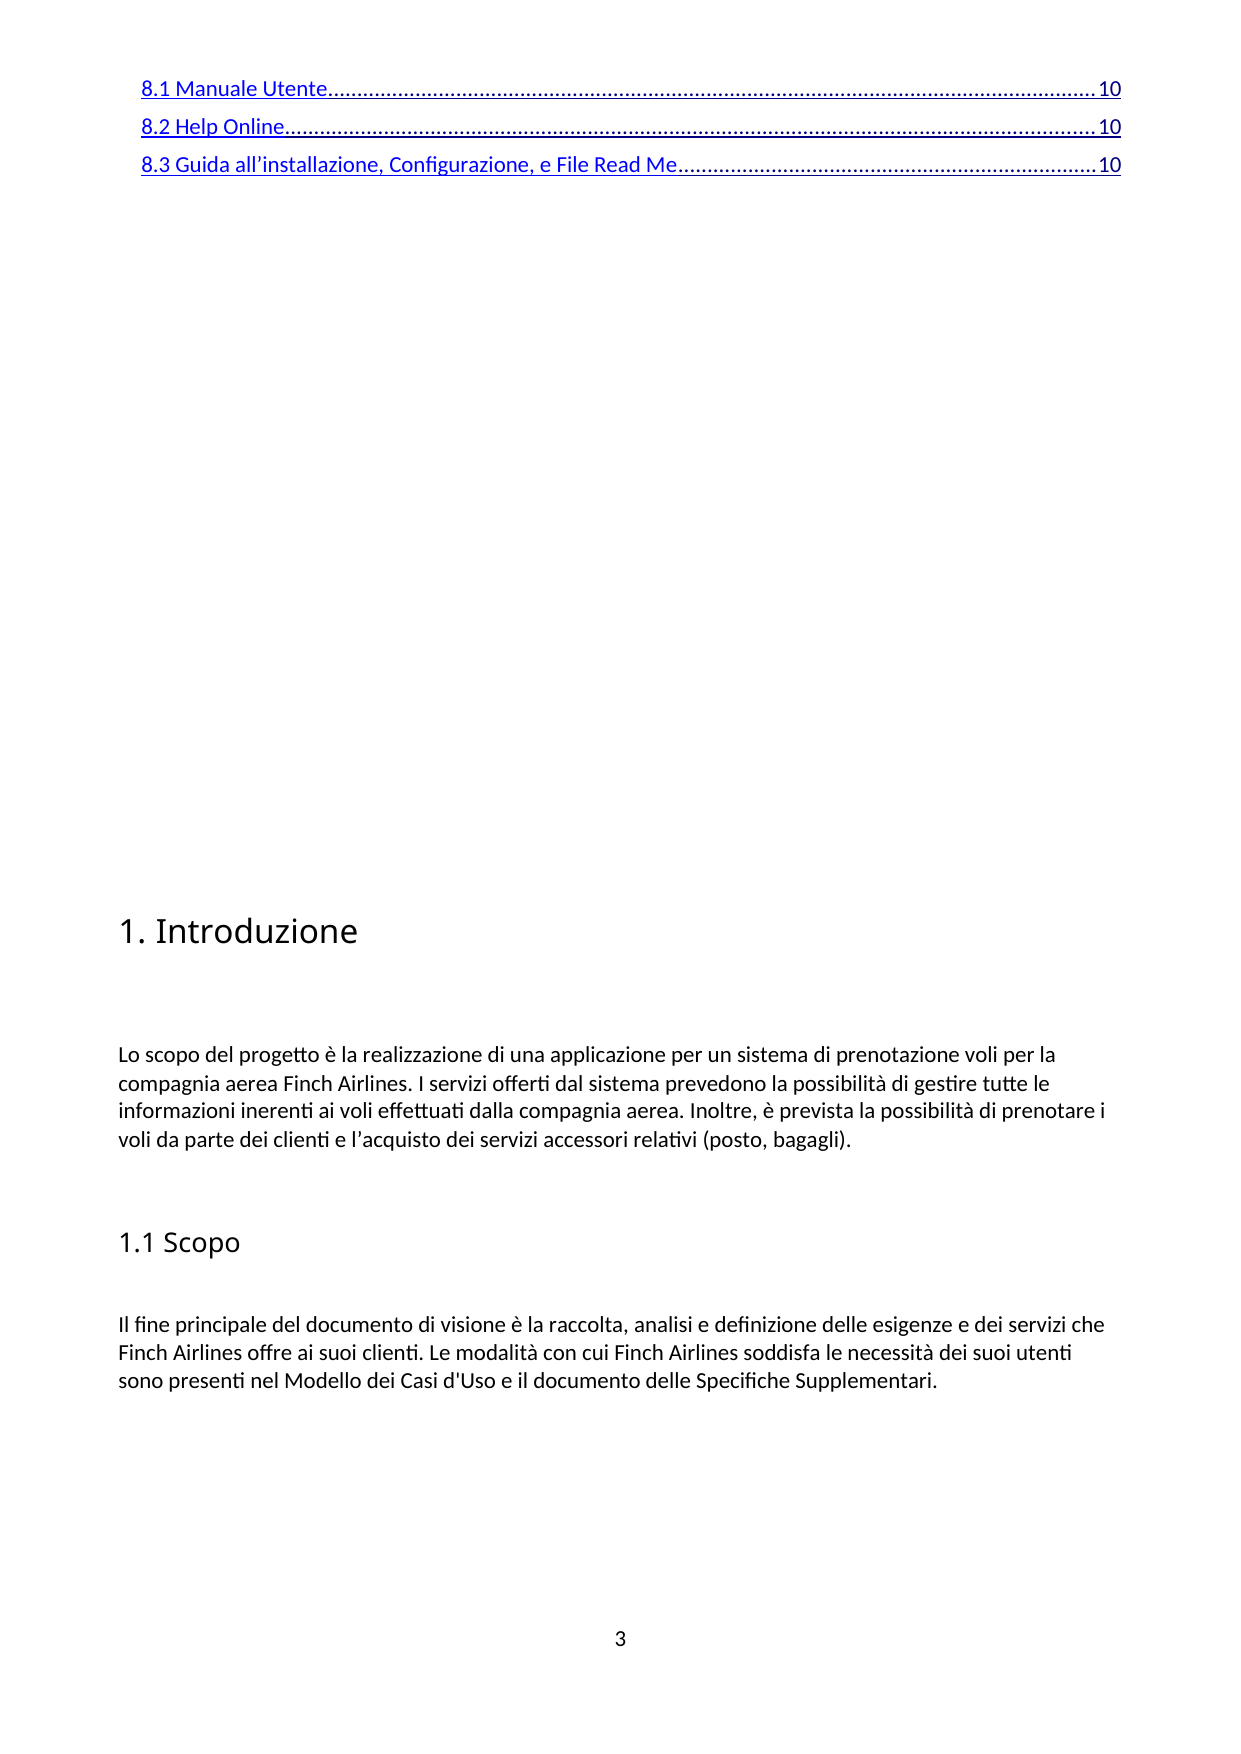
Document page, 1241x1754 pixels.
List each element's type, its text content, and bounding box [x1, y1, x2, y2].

text 8.1 Manuale Utente 10 [141, 74, 1122, 102]
text 8.2 Help Online 10 [141, 112, 1122, 140]
subtitle 1.1 Scopo [118, 1223, 1122, 1260]
text 8.3 Guida all’installazione, Configurazione, e File Read Me 10 [141, 151, 1122, 179]
text Lo scopo del progetto è la realizzazione di una applicazione per un sistema di prenotazione voli per la compagnia aerea Finch Airlines. I servizi offerti dal sistema prevedono la possibilità di gestire tutte le informazioni inerenti ai voli effettuati dalla compagnia aerea. Inoltre, è prevista la possibilità di prenotare i voli da parte dei clienti e l’acquisto dei servizi accessori relativi (posto, bagagli). [118, 1041, 1122, 1153]
text Il fine principale del documento di visione è la raccolta, analisi e definizione delle esigenze e dei servizi che Finch Airlines offre ai suoi clienti. Le modalità con cui Finch Airlines soddisfa le necessità dei suoi utenti sono presenti nel Modello dei Casi d'Uso e il documento delle Specifiche Supplementari. [118, 1310, 1122, 1394]
list Introduzione [118, 908, 1122, 953]
